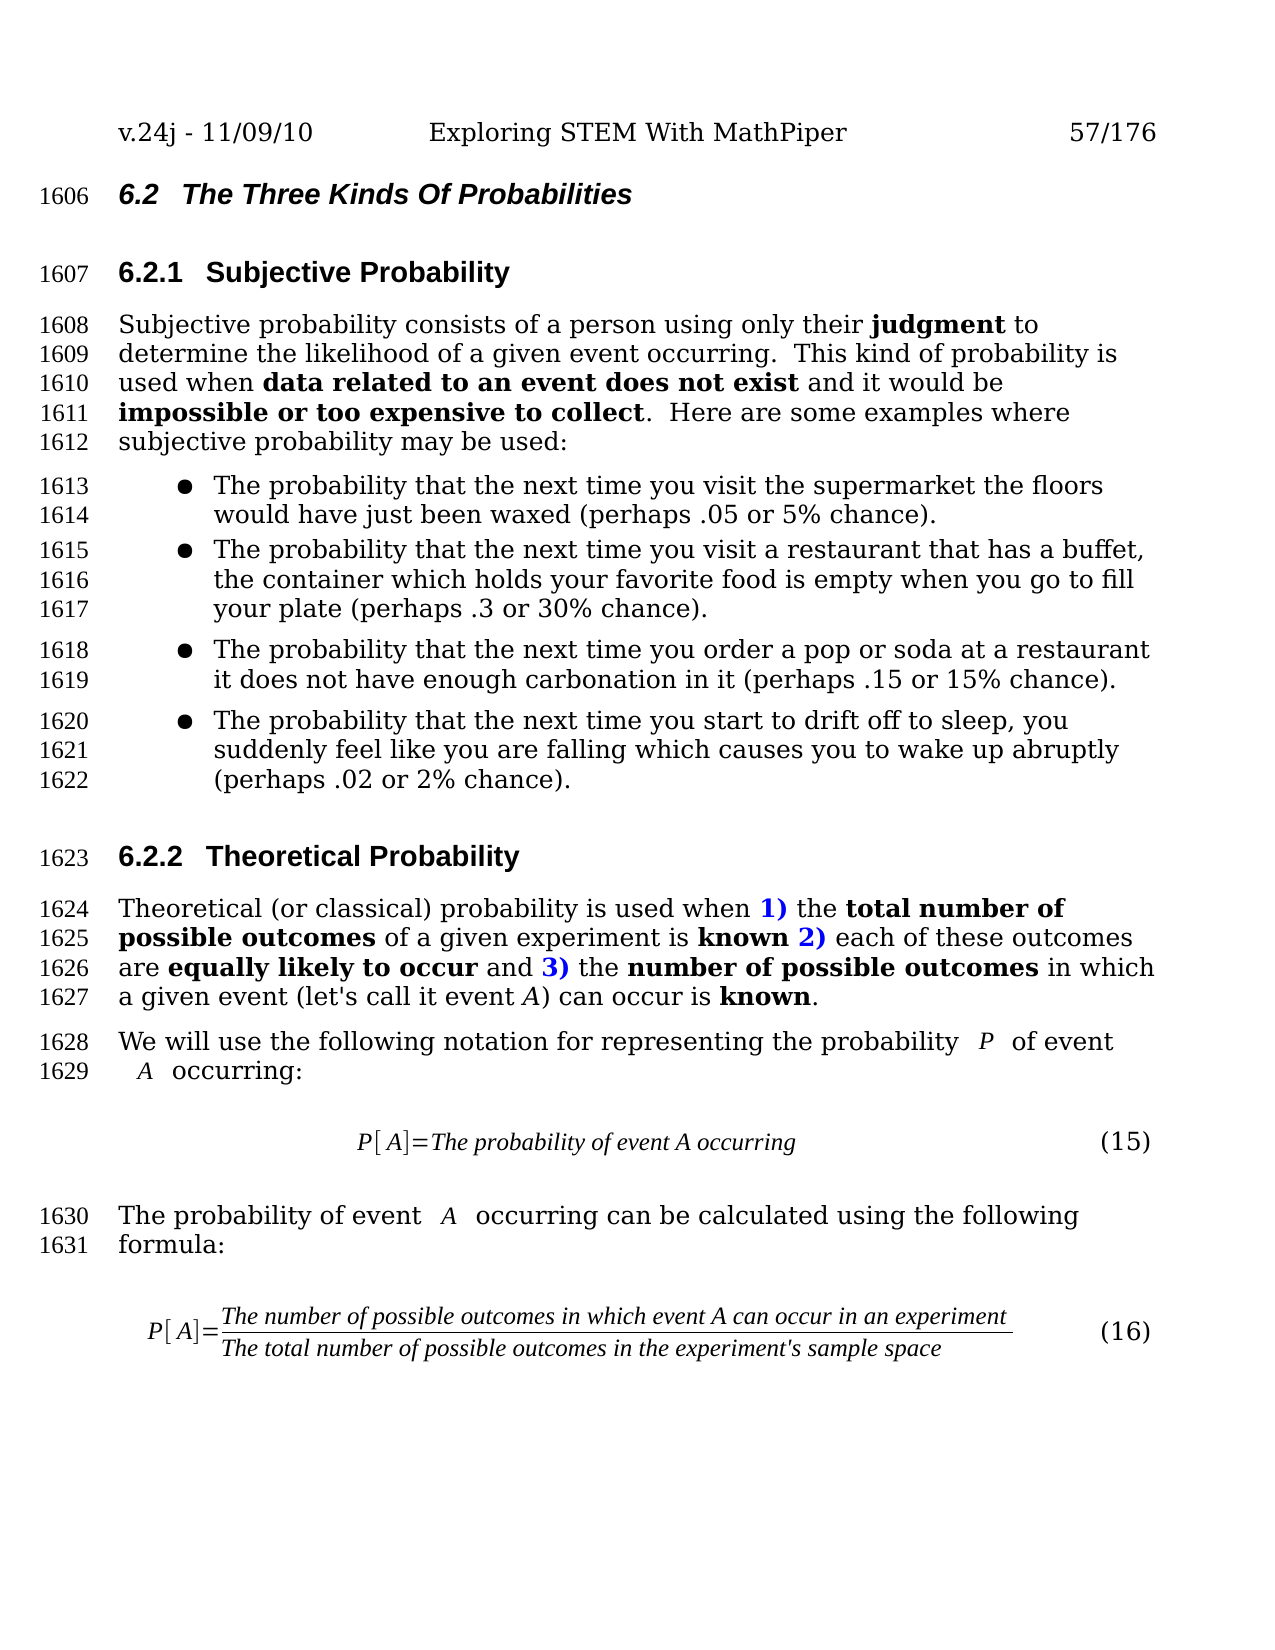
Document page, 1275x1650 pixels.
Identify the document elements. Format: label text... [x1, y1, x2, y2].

table_header [118, 1121, 1041, 1162]
list The probability that the next time you visit a restaurant that has a buffet, the container which holds your favorite food is empty when you go to fill your plate (perhaps .3 or 30% chance). [175, 536, 1157, 623]
table_header (15) [1041, 1121, 1157, 1162]
list The probability that the next time you visit the supermarket the floors would have just been waxed (perhaps .05 or 5% chance). [175, 471, 1157, 529]
table_header (16) [1041, 1295, 1157, 1369]
subtitle Theoretical Probability [118, 839, 1157, 873]
text The probability of eventoccurring can be calculated using the following formula: [118, 1201, 1157, 1259]
subtitle Subjective Probability [118, 255, 1157, 289]
text We will use the following notation for representing the probabilityof eventoccurring: [118, 1026, 1157, 1086]
table_header [118, 1295, 1041, 1369]
text Subjective probability consists of a person using only their judgment to determine the likelihood of a given event occurring. This kind of probability is used when data related to an event does not exist and it would be impossible or too expensive to collect. Here are some examples where subjective probability may be used: [118, 310, 1157, 456]
text Theoretical (or classical) probability is used when 1) the total number of possible outcomes of a given experiment is known 2) each of these outcomes are equally likely to occur and 3) the number of possible outcomes in which a given event (let's call it event A) can occur is known. [118, 894, 1157, 1011]
list The probability that the next time you order a pop or soda at a restaurant it does not have enough carbonation in it (perhaps .15 or 15% chance). [175, 636, 1157, 694]
subtitle The Three Kinds Of Probabilities [118, 177, 1157, 210]
list The probability that the next time you start to drift off to sleep, you suddenly feel like you are falling which causes you to wake up abruptly (perhaps .02 or 2% chance). [175, 706, 1157, 794]
